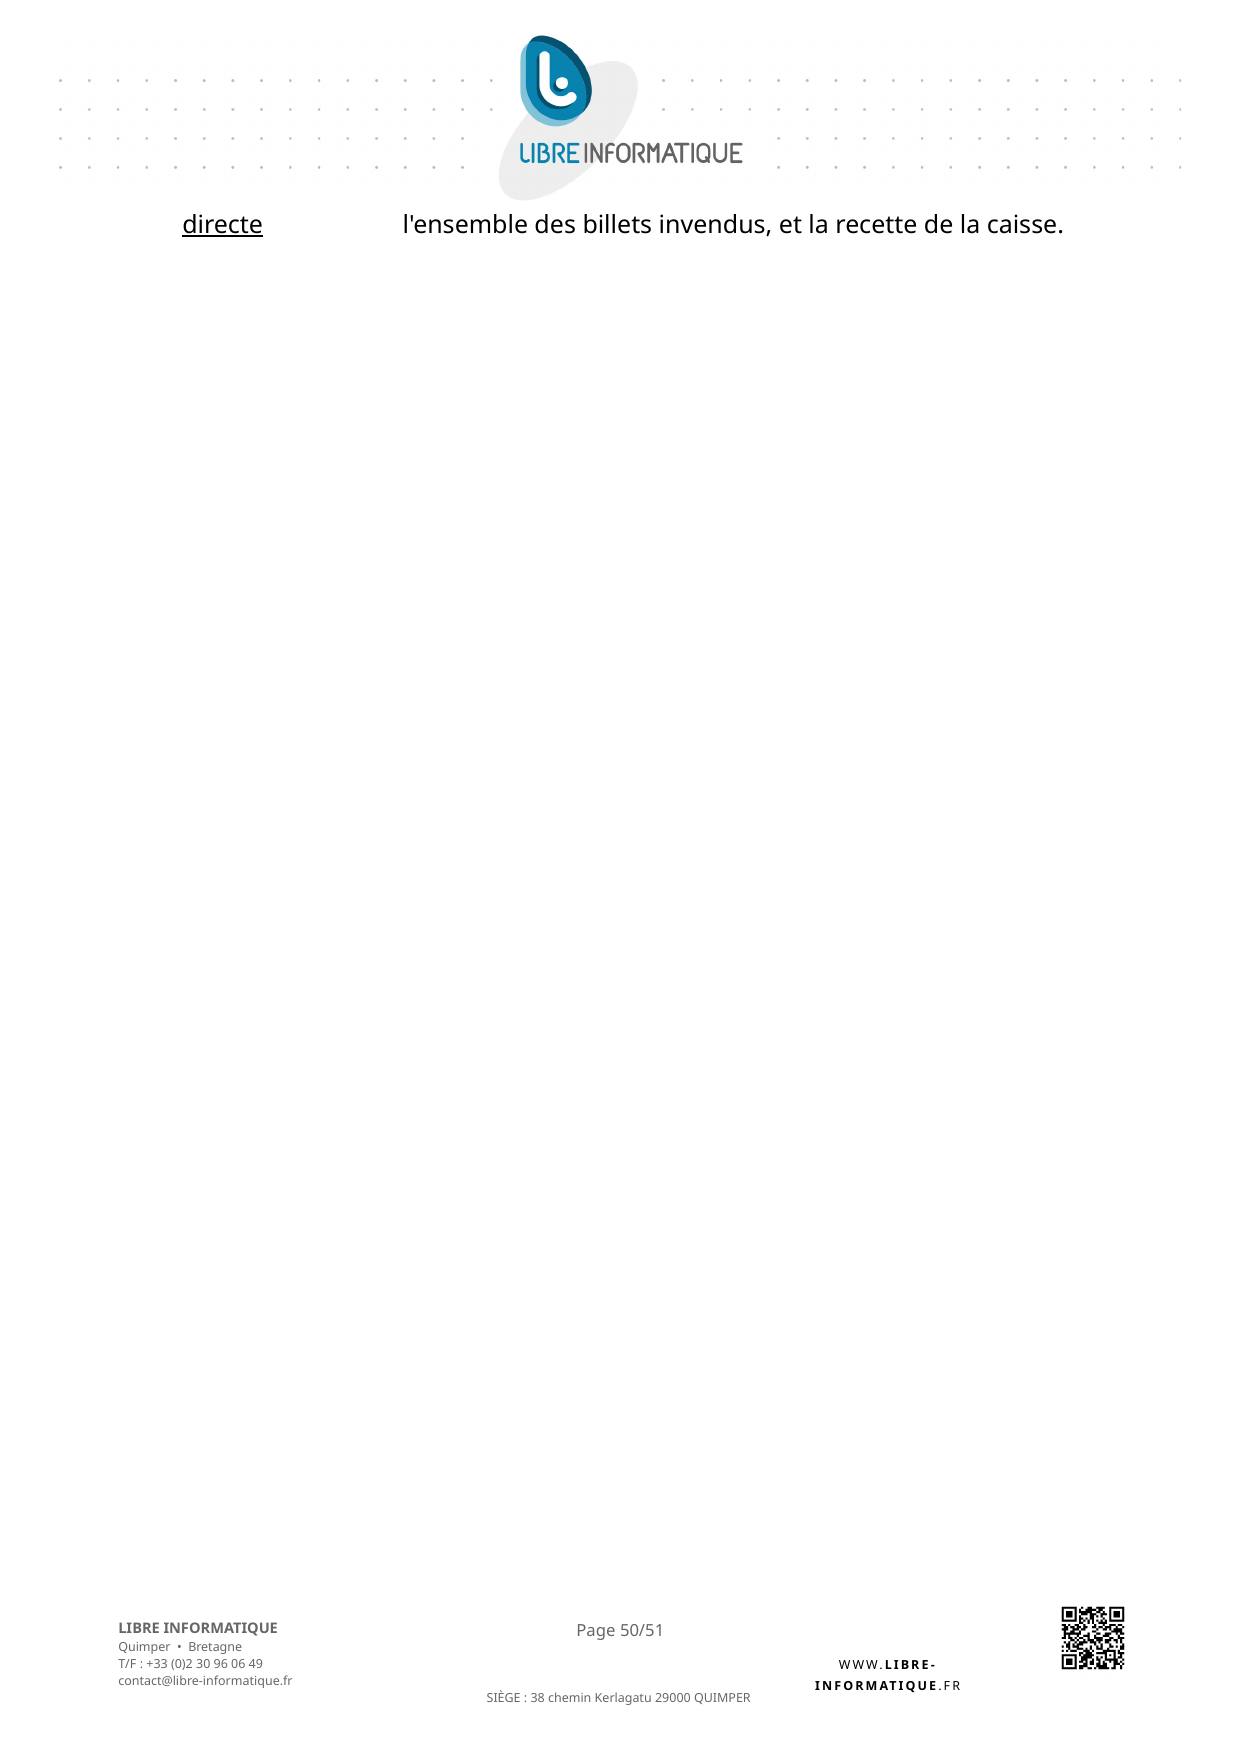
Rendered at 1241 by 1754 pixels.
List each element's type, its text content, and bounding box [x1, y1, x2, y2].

picture [540, 52, 576, 106]
picture [557, 78, 567, 88]
picture [1051, 1596, 1135, 1680]
table_cell directe [176, 201, 397, 264]
table_cell l'ensemble des billets invendus, et la recette de la caisse. [397, 201, 1122, 264]
picture [59, 35, 1182, 201]
